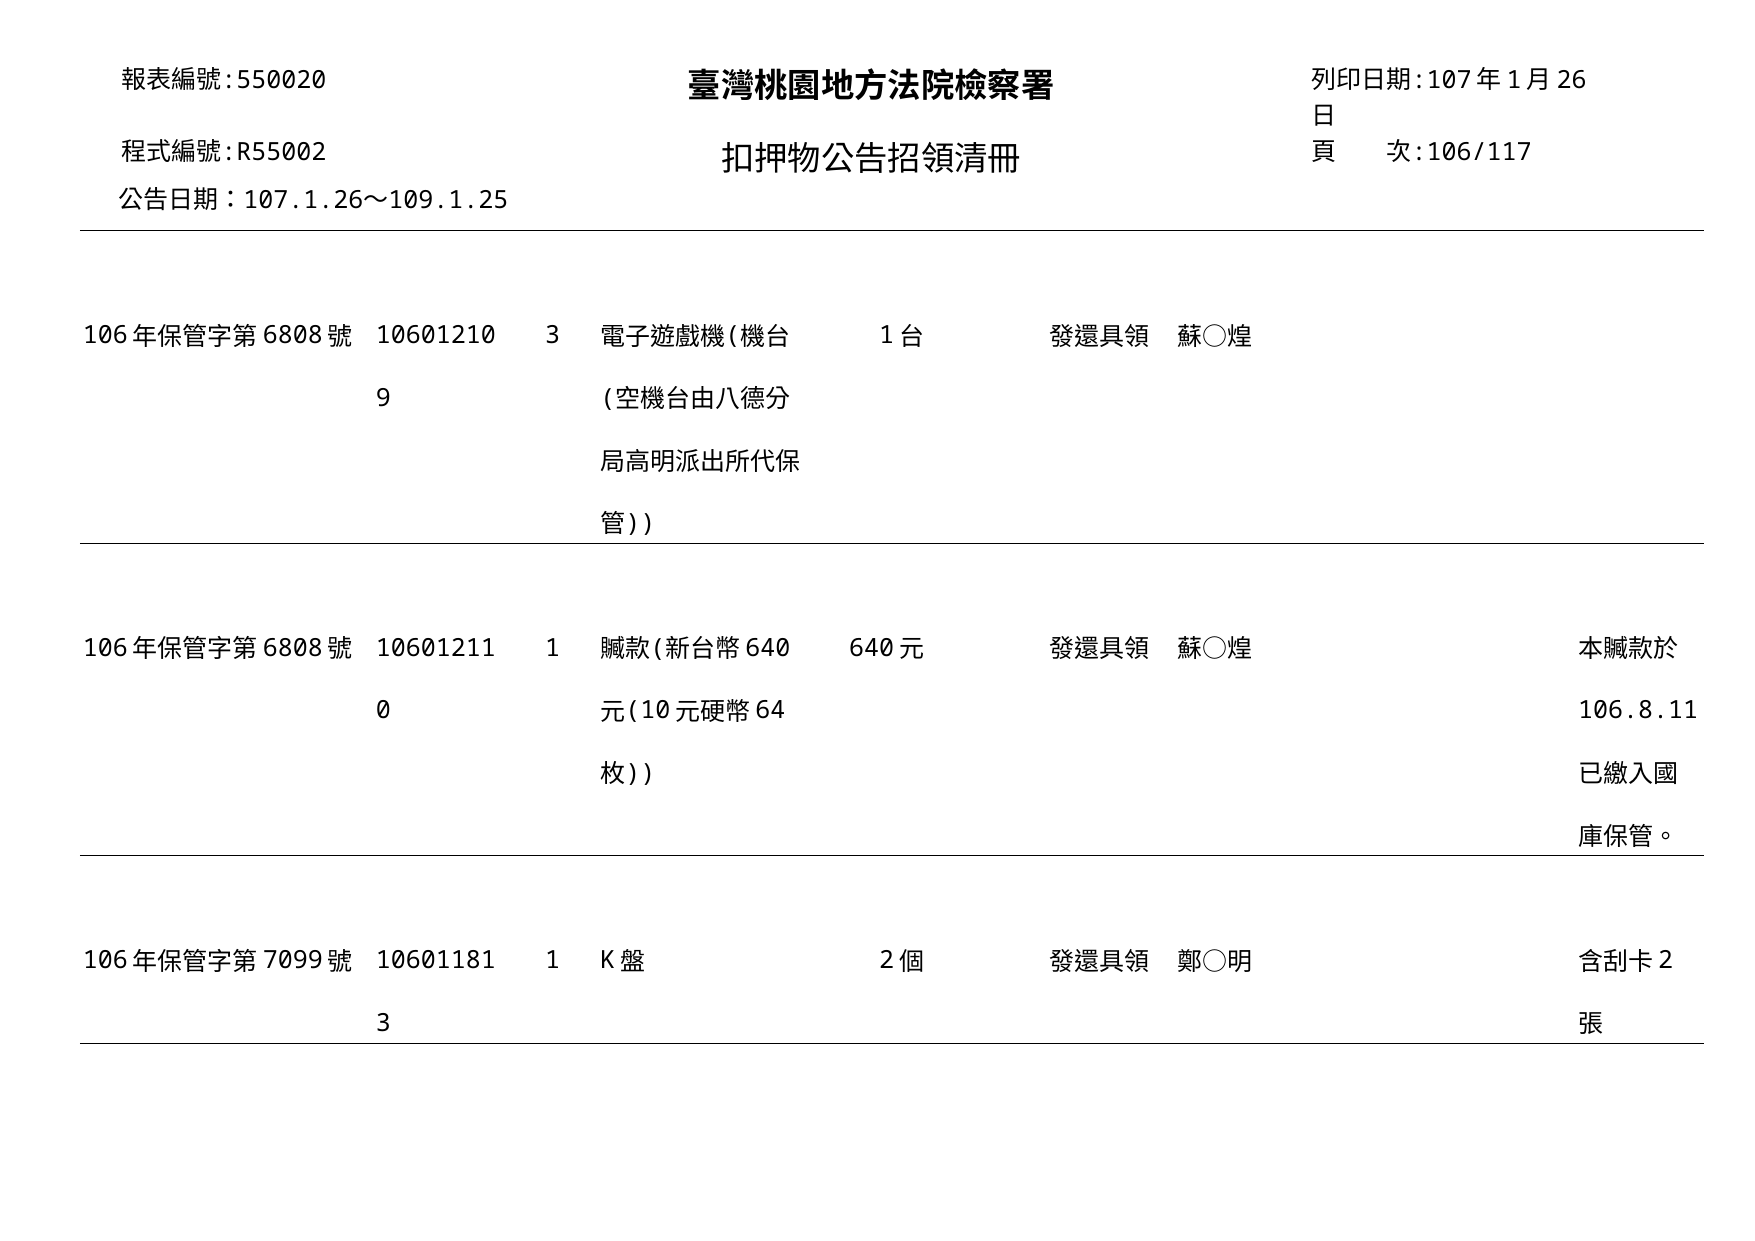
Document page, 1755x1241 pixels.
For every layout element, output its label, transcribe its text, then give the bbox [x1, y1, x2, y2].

table_cell 640元 [808, 544, 927, 855]
table_cell 鄭○明 [1175, 856, 1317, 1042]
table_cell 發還具領 [1046, 231, 1175, 542]
table_cell [1317, 544, 1575, 855]
table_cell 蘇○煌 [1175, 544, 1317, 855]
table_cell 106年保管字第6808號 [80, 231, 373, 542]
table_cell 1 [507, 544, 597, 855]
table_cell 2個 [808, 856, 927, 1042]
table_cell [927, 856, 1046, 1042]
table_cell 贓款(新台幣640元(10元硬幣64枚)) [597, 544, 807, 855]
table_cell 106012110 [373, 544, 507, 855]
table_cell 3 [507, 231, 597, 542]
table_cell 蘇○煌 [1175, 231, 1317, 542]
table_cell 106011813 [373, 856, 507, 1042]
table_cell [1575, 231, 1704, 542]
table_cell [927, 231, 1046, 542]
table_cell 發還具領 [1046, 856, 1175, 1042]
table_cell [927, 544, 1046, 855]
table_cell 本贓款於106.8.11已繳入國庫保管。 [1575, 544, 1704, 855]
table_cell 1台 [808, 231, 927, 542]
table_cell 106012109 [373, 231, 507, 542]
table_cell 發還具領 [1046, 544, 1175, 855]
table_cell 1 [507, 856, 597, 1042]
table_cell 106年保管字第7099號 [80, 856, 373, 1042]
table_cell K盤 [597, 856, 807, 1042]
table_cell 電子遊戲機(機台(空機台由八德分局高明派出所代保管)) [597, 231, 807, 542]
table_cell [1317, 856, 1575, 1042]
table_cell 含刮卡2張 [1575, 856, 1704, 1042]
table_cell [1317, 231, 1575, 542]
table_cell 106年保管字第6808號 [80, 544, 373, 855]
